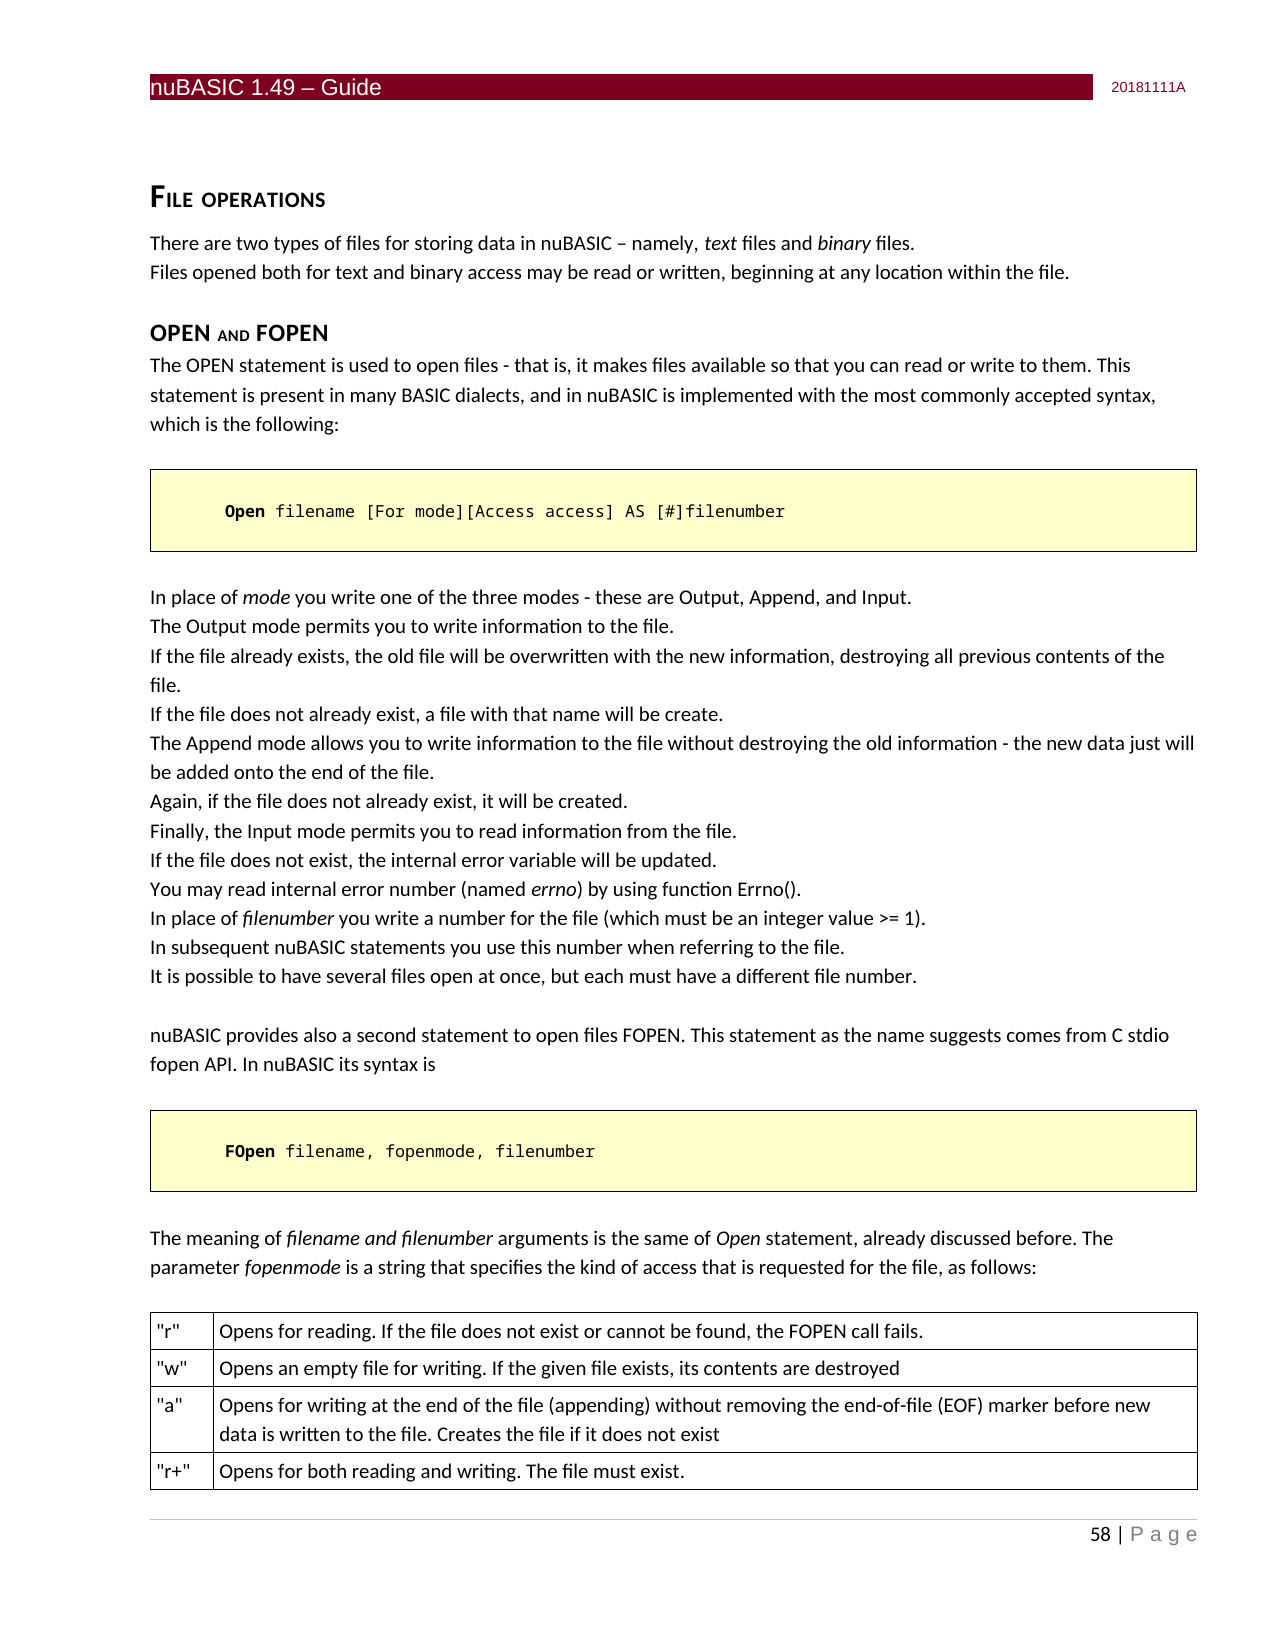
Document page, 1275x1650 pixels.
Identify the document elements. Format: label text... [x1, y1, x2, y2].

table_header Opens for reading. If the file does not exist or cannot be found, the FOPEN call fails. [214, 1313, 1197, 1349]
table_cell Opens for writing at the end of the file (appending) without removing the end-of-file (EOF) marker before new data is written to the file. Creates the file if it does not exist [214, 1387, 1197, 1452]
text In place of mode you write one of the three modes - these are Output, Append, and Input. [150, 584, 1197, 610]
text Files opened both for text and binary access may be read or written, beginning at any location within the file. [150, 259, 1197, 285]
text It is possible to have several files open at once, but each must have a different file number. [150, 964, 1197, 989]
text There are two types of files for storing data in nuBASIC – namely, text files and binary files. [150, 230, 1197, 256]
list FOpen filename, fopenmode, filenumber [151, 1136, 1196, 1162]
text If the file does not exist, the internal error variable will be updated. [150, 847, 1197, 872]
text The Output mode permits you to write information to the file. [150, 614, 1197, 639]
table_cell Opens for both reading and writing. The file must exist. [214, 1453, 1197, 1489]
table_cell Opens an empty file for writing. If the given file exists, its contents are destroyed [214, 1350, 1197, 1386]
table_cell "r+" [151, 1453, 213, 1489]
list Open filename [For mode][Access access] AS [#]filenumber [151, 495, 1196, 521]
text In subsequent nuBASIC statements you use this number when referring to the file. [150, 934, 1197, 960]
text You may read internal error number (named errno) by using function Errno(). [150, 876, 1197, 902]
table_header "r" [151, 1313, 213, 1349]
subtitle OPEN and FOPEN [150, 318, 1197, 348]
text If the file does not already exist, a file with that name will be create. [150, 701, 1197, 727]
subtitle File operations [150, 175, 1197, 216]
table_cell "w" [151, 1350, 213, 1386]
text nuBASIC provides also a second statement to open files FOPEN. This statement as the name suggests comes from C stdio fopen API. In nuBASIC its syntax is [150, 1022, 1197, 1077]
text The meaning of filename and filenumber arguments is the same of Open statement, already discussed before. The parameter fopenmode is a string that specifies the kind of access that is requested for the file, as follows: [150, 1225, 1197, 1279]
text Again, if the file does not already exist, it will be created. [150, 789, 1197, 814]
text Finally, the Input mode permits you to read information from the file. [150, 818, 1197, 843]
table_cell "a" [151, 1387, 213, 1452]
text If the file already exists, the old file will be overwritten with the new information, destroying all previous contents of the file. [150, 643, 1197, 697]
text The OPEN statement is used to open files - that is, it makes files available so that you can read or write to them. This statement is present in many BASIC dialects, and in nuBASIC is implemented with the most commonly accepted syntax, which is the following: [150, 353, 1197, 436]
text In place of filenumber you write a number for the file (which must be an integer value >= 1). [150, 905, 1197, 931]
text The Append mode allows you to write information to the file without destroying the old information - the new data just will be added onto the end of the file. [150, 730, 1197, 785]
